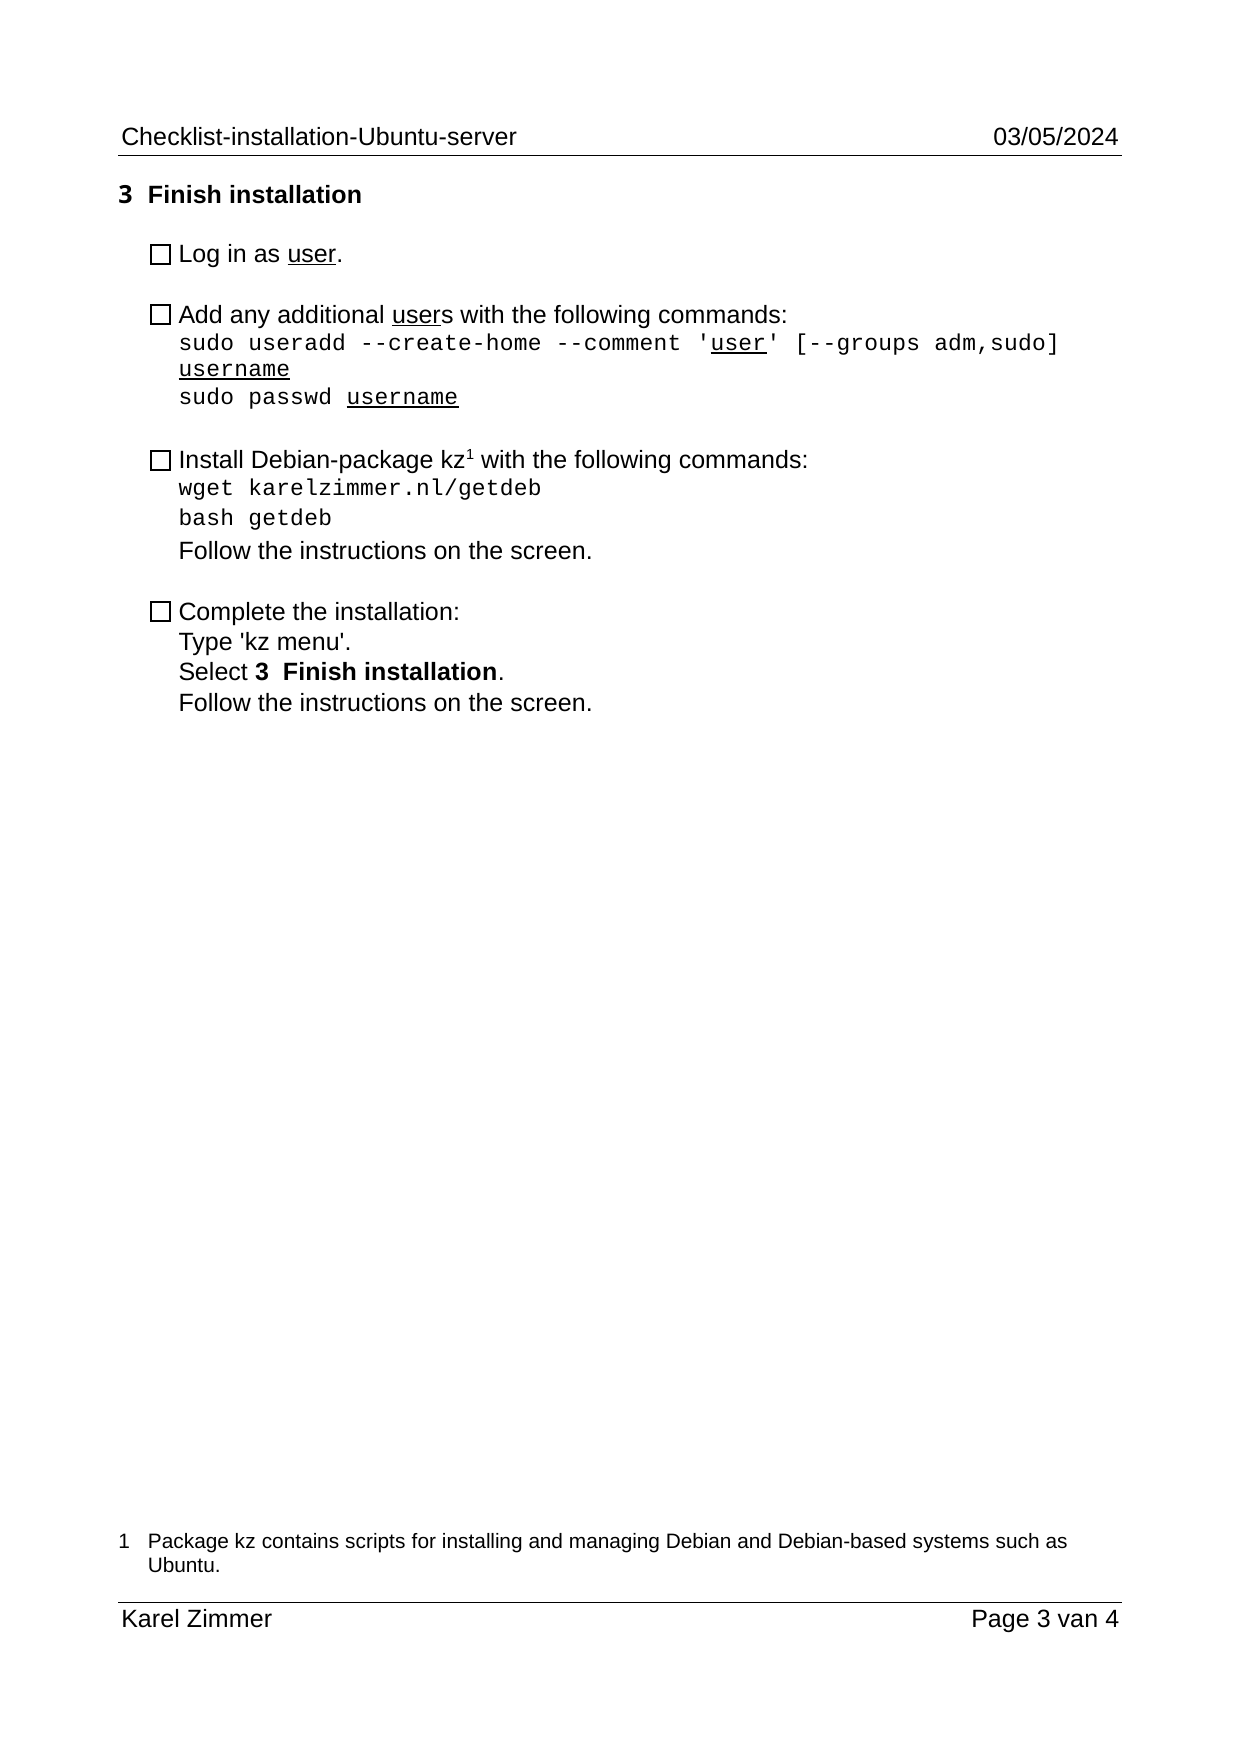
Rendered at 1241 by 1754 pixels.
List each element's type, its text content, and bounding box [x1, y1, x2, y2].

table_cell [142, 566, 177, 597]
table_cell [118, 475, 142, 506]
table_cell [177, 415, 1122, 445]
table_cell Follow the instructions on the screen. [177, 688, 1122, 718]
table_cell wget karelzimmer.nl/getdeb [177, 475, 1122, 506]
table_cell [142, 384, 177, 415]
table_cell [118, 627, 142, 657]
table_cell [142, 536, 177, 566]
table_cell [142, 415, 177, 445]
table_cell [177, 566, 1122, 597]
table_cell Type 'kz menu'. [177, 627, 1122, 657]
table_cell [142, 300, 177, 330]
table_cell [118, 688, 142, 718]
table_cell [118, 445, 142, 475]
table_cell Complete the installation: [177, 597, 1122, 627]
table_cell [118, 506, 142, 536]
table_cell Follow the instructions on the screen. [177, 536, 1122, 566]
table_cell [118, 566, 142, 597]
table_cell [142, 330, 177, 384]
table_cell [118, 384, 142, 415]
table_cell [177, 269, 1122, 300]
table_header Log in as USER. [177, 239, 1122, 269]
table_cell [142, 657, 177, 687]
table_cell [142, 475, 177, 506]
table_cell sudo useradd --create-home --comment 'user' [--groups adm,sudo] username [177, 330, 1122, 384]
table_cell [118, 269, 142, 300]
table_cell bash getdeb [177, 506, 1122, 536]
table_cell [142, 445, 177, 475]
table_cell [142, 688, 177, 718]
table_cell Install Debian-package kz with the following commands: [177, 445, 1122, 475]
table_cell [118, 536, 142, 566]
table_cell [142, 627, 177, 657]
table_cell [118, 330, 142, 384]
list Finish installation [118, 177, 1122, 211]
table_header [142, 239, 177, 269]
table_cell [118, 657, 142, 687]
table_header [118, 239, 142, 269]
table_cell sudo passwd username [177, 384, 1122, 415]
table_cell [142, 597, 177, 627]
table_cell [118, 415, 142, 445]
table_cell [142, 506, 177, 536]
table_cell [142, 269, 177, 300]
table_cell [118, 597, 142, 627]
table_cell Select 3 Finish installation. [177, 657, 1122, 687]
table_cell Add any additional users with the following commands: [177, 300, 1122, 330]
table_cell [118, 300, 142, 330]
